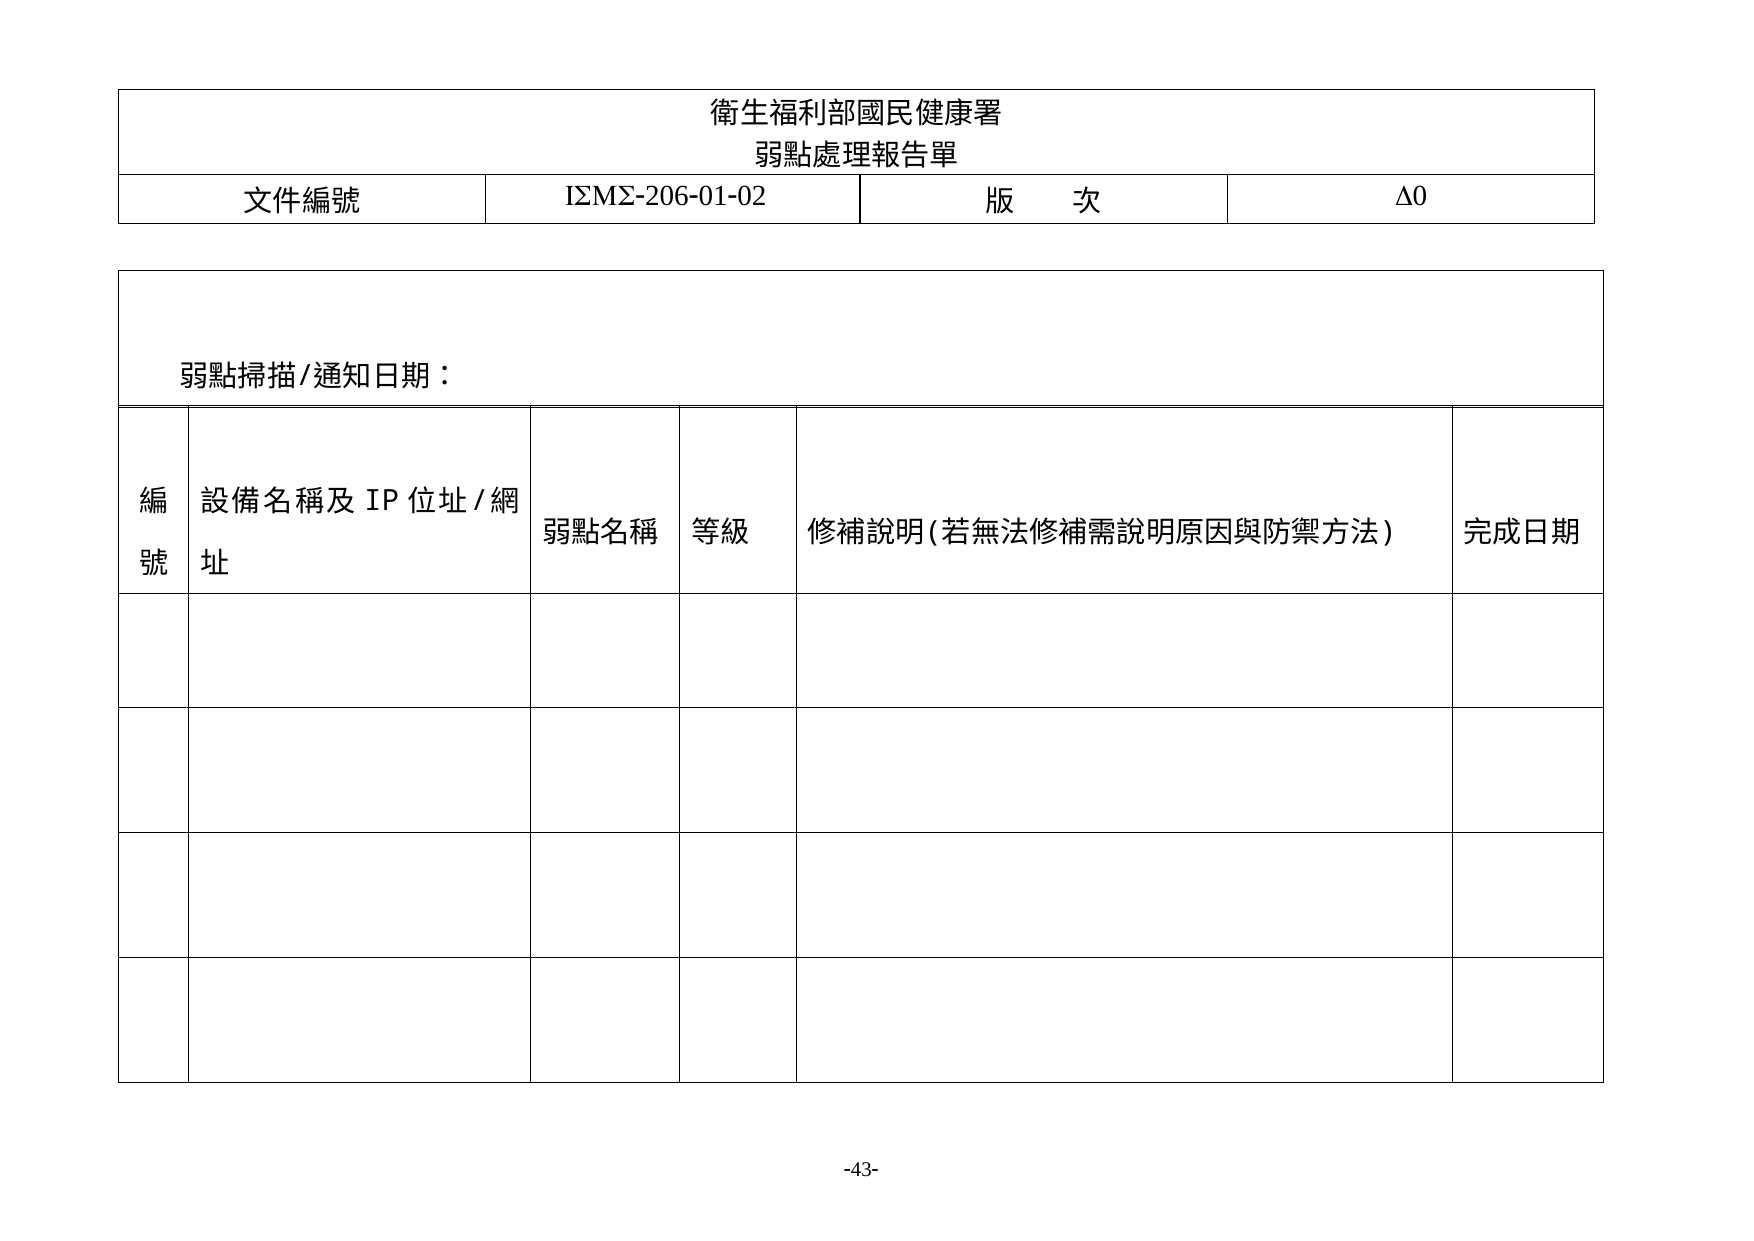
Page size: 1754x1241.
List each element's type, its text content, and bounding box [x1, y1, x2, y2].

table_cell [531, 833, 679, 957]
table_cell [119, 958, 188, 1082]
table_cell [680, 594, 796, 707]
table_cell [531, 594, 679, 707]
table_cell 修補說明(若無法修補需說明原因與防禦方法) [797, 408, 1452, 592]
table_cell [189, 594, 530, 707]
table_header 弱點掃描/通知日期： [119, 271, 1603, 405]
table_cell [680, 708, 796, 832]
table_cell 完成日期 [1453, 408, 1603, 592]
table_cell [680, 958, 796, 1082]
table_cell [797, 833, 1452, 957]
table_cell [1453, 833, 1603, 957]
table_cell [119, 833, 188, 957]
table_cell [797, 708, 1452, 832]
table_cell [1453, 958, 1603, 1082]
table_cell [797, 594, 1452, 707]
table_cell [189, 958, 530, 1082]
table_cell 等級 [680, 408, 796, 592]
table_cell [189, 708, 530, 832]
table_cell [531, 958, 679, 1082]
table_cell [531, 708, 679, 832]
table_cell 設備名稱及IP位址/網址 [189, 408, 530, 592]
table_cell [1453, 594, 1603, 707]
table_cell [119, 594, 188, 707]
table_cell [119, 708, 188, 832]
table_cell [1453, 708, 1603, 832]
table_cell [680, 833, 796, 957]
table_cell [797, 958, 1452, 1082]
table_cell 弱點名稱 [531, 408, 679, 592]
table_cell [189, 833, 530, 957]
table_cell 編號 [119, 408, 188, 592]
